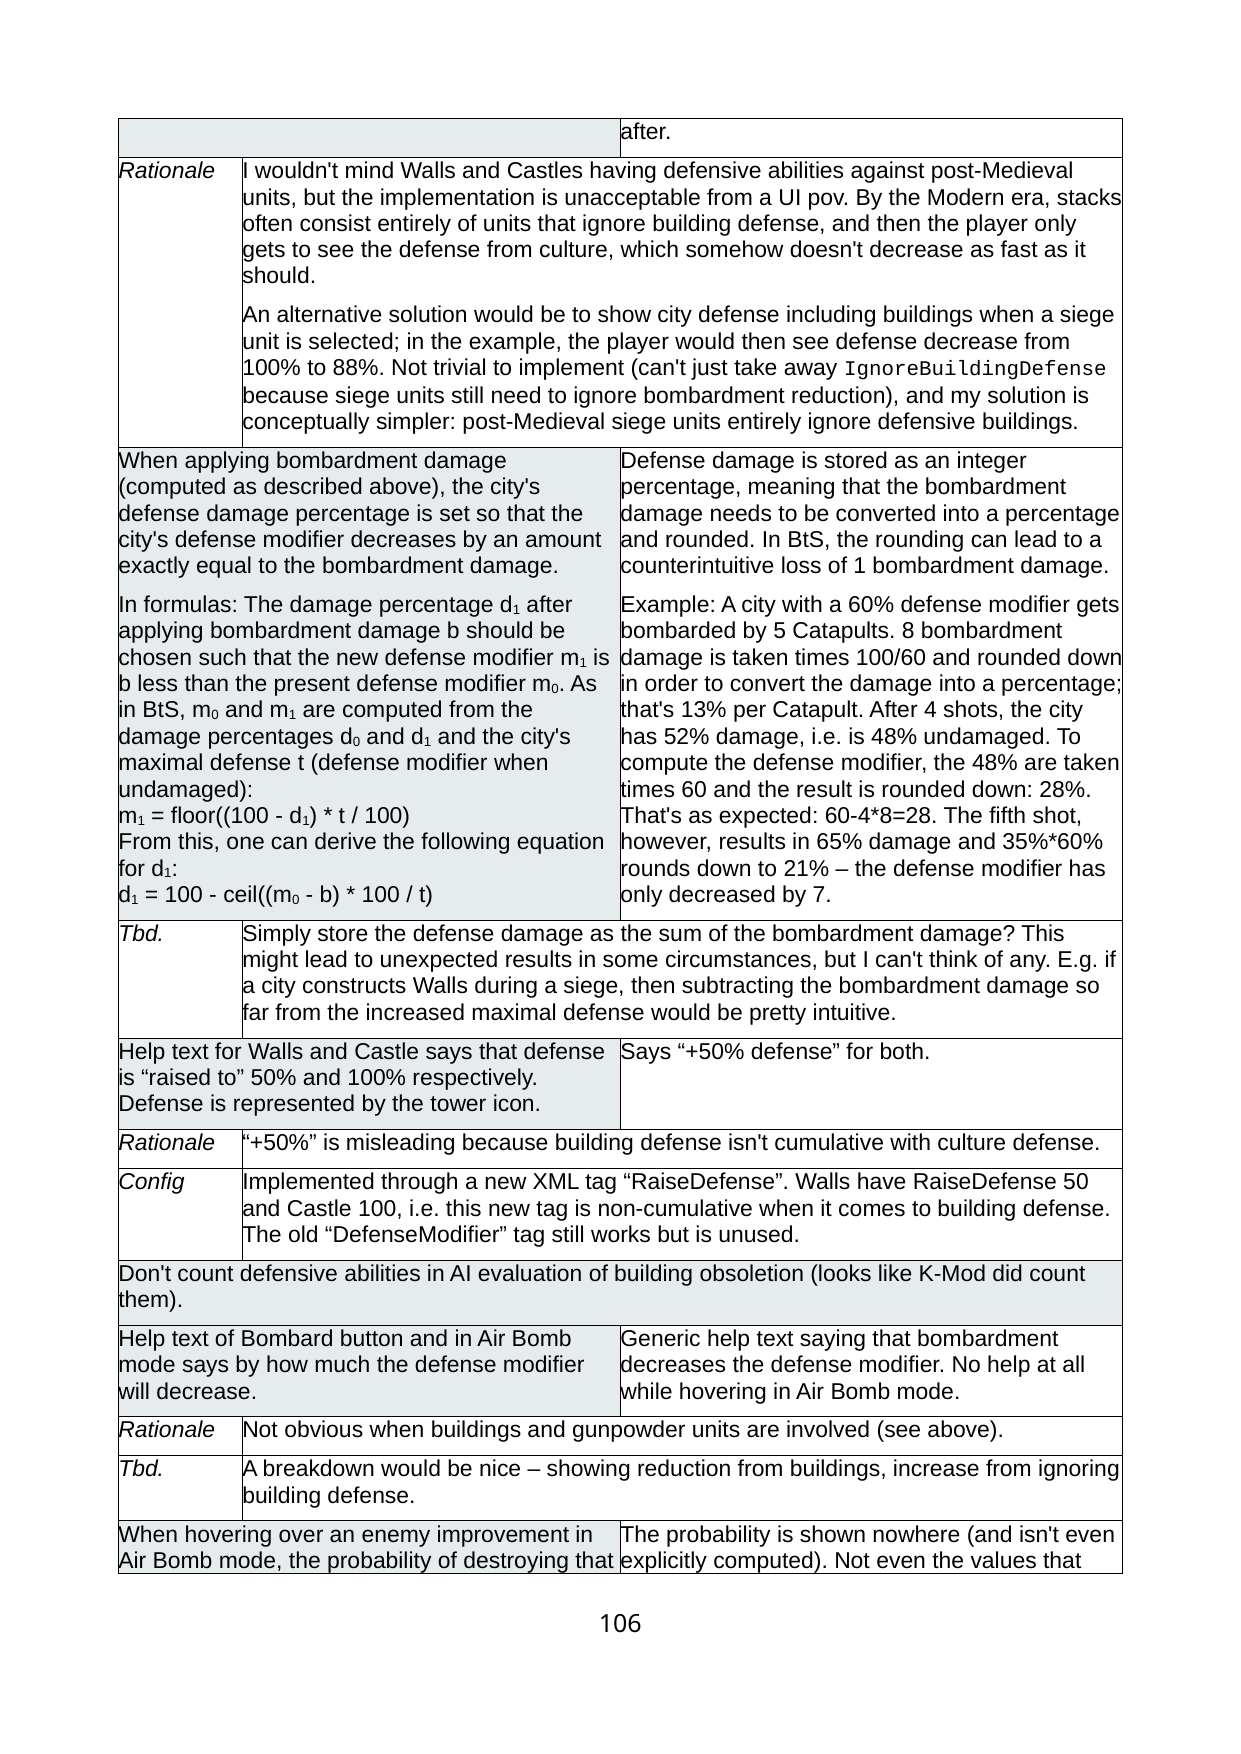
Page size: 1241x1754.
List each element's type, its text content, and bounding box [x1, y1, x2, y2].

table_cell after. [621, 119, 1122, 157]
table_cell “+50%” is misleading because building defense isn't cumulative with culture defense. [243, 1130, 1122, 1168]
table_cell [119, 119, 620, 157]
table_cell Tbd. [119, 921, 242, 1038]
table_cell Not obvious when buildings and gunpowder units are involved (see above). [243, 1417, 1122, 1455]
table_cell Config [119, 1169, 242, 1259]
table_cell When hovering over an enemy improvement in Air Bomb mode, the probability of destroying that [119, 1521, 620, 1573]
table_cell A breakdown would be nice – showing reduction from buildings, increase from ignoring building defense. [243, 1456, 1122, 1520]
table_cell I wouldn't mind Walls and Castles having defensive abilities against post-Medieval units, but the implementation is unacceptable from a UI pov. By the Modern era, stacks often consist entirely of units that ignore building defense, and then the player only gets to see the defense from culture, which somehow doesn't decrease as fast as it should. An alternative solution would be to show city defense including buildings when a siege unit is selected; in the example, the player would then see defense decrease from 100% to 88%. Not trivial to implement (can't just take away IgnoreBuildingDefense because siege units still need to ignore bombardment reduction), and my solution is conceptually simpler: post-Medieval siege units entirely ignore defensive buildings. [243, 158, 1122, 447]
table_cell Rationale [119, 1130, 242, 1168]
table_cell Help text for Walls and Castle says that defense is “raised to” 50% and 100% respectively. Defense is represented by the tower icon. [119, 1039, 620, 1129]
table_cell Rationale [119, 1417, 242, 1455]
table_cell Help text of Bombard button and in Air Bomb mode says by how much the defense modifier will decrease. [119, 1326, 620, 1416]
table_cell Don't count defensive abilities in AI evaluation of building obsoletion (looks like K-Mod did count them). [119, 1261, 1122, 1325]
table_cell Says “+50% defense” for both. [621, 1039, 1122, 1129]
table_cell Implemented through a new XML tag “RaiseDefense”. Walls have RaiseDefense 50 and Castle 100, i.e. this new tag is non-cumulative when it comes to building defense. The old “DefenseModifier” tag still works but is unused. [243, 1169, 1122, 1259]
table_cell Rationale [119, 158, 242, 447]
table_cell The probability is shown nowhere (and isn't even explicitly computed). Not even the values that [621, 1521, 1122, 1573]
table_cell Defense damage is stored as an integer percentage, meaning that the bombardment damage needs to be converted into a percentage and rounded. In BtS, the rounding can lead to a counterintuitive loss of 1 bombardment damage. Example: A city with a 60% defense modifier gets bombarded by 5 Catapults. 8 bombardment damage is taken times 100/60 and rounded down in order to convert the damage into a percentage; that's 13% per Catapult. After 4 shots, the city has 52% damage, i.e. is 48% undamaged. To compute the defense modifier, the 48% are taken times 60 and the result is rounded down: 28%. That's as expected: 60-4*8=28. The fifth shot, however, results in 65% damage and 35%*60% rounds down to 21% – the defense modifier has only decreased by 7. [621, 448, 1122, 920]
table_cell Tbd. [119, 1456, 242, 1520]
table_cell Generic help text saying that bombardment decreases the defense modifier. No help at all while hovering in Air Bomb mode. [621, 1326, 1122, 1416]
table_cell Simply store the defense damage as the sum of the bombardment damage? This might lead to unexpected results in some circumstances, but I can't think of any. E.g. if a city constructs Walls during a siege, then subtracting the bombardment damage so far from the increased maximal defense would be pretty intuitive. [243, 921, 1122, 1038]
table_cell When applying bombardment damage (computed as described above), the city's defense damage percentage is set so that the city's defense modifier decreases by an amount exactly equal to the bombardment damage. In formulas: The damage percentage d1 after applying bombardment damage b should be chosen such that the new defense modifier m1 is b less than the present defense modifier m0. As in BtS, m0 and m1 are computed from the damage percentages d0 and d1 and the city's maximal defense t (defense modifier when undamaged): m1 = floor((100 - d1) * t / 100) From this, one can derive the following equation for d1: d1 = 100 - ceil((m0 - b) * 100 / t) [119, 448, 620, 920]
